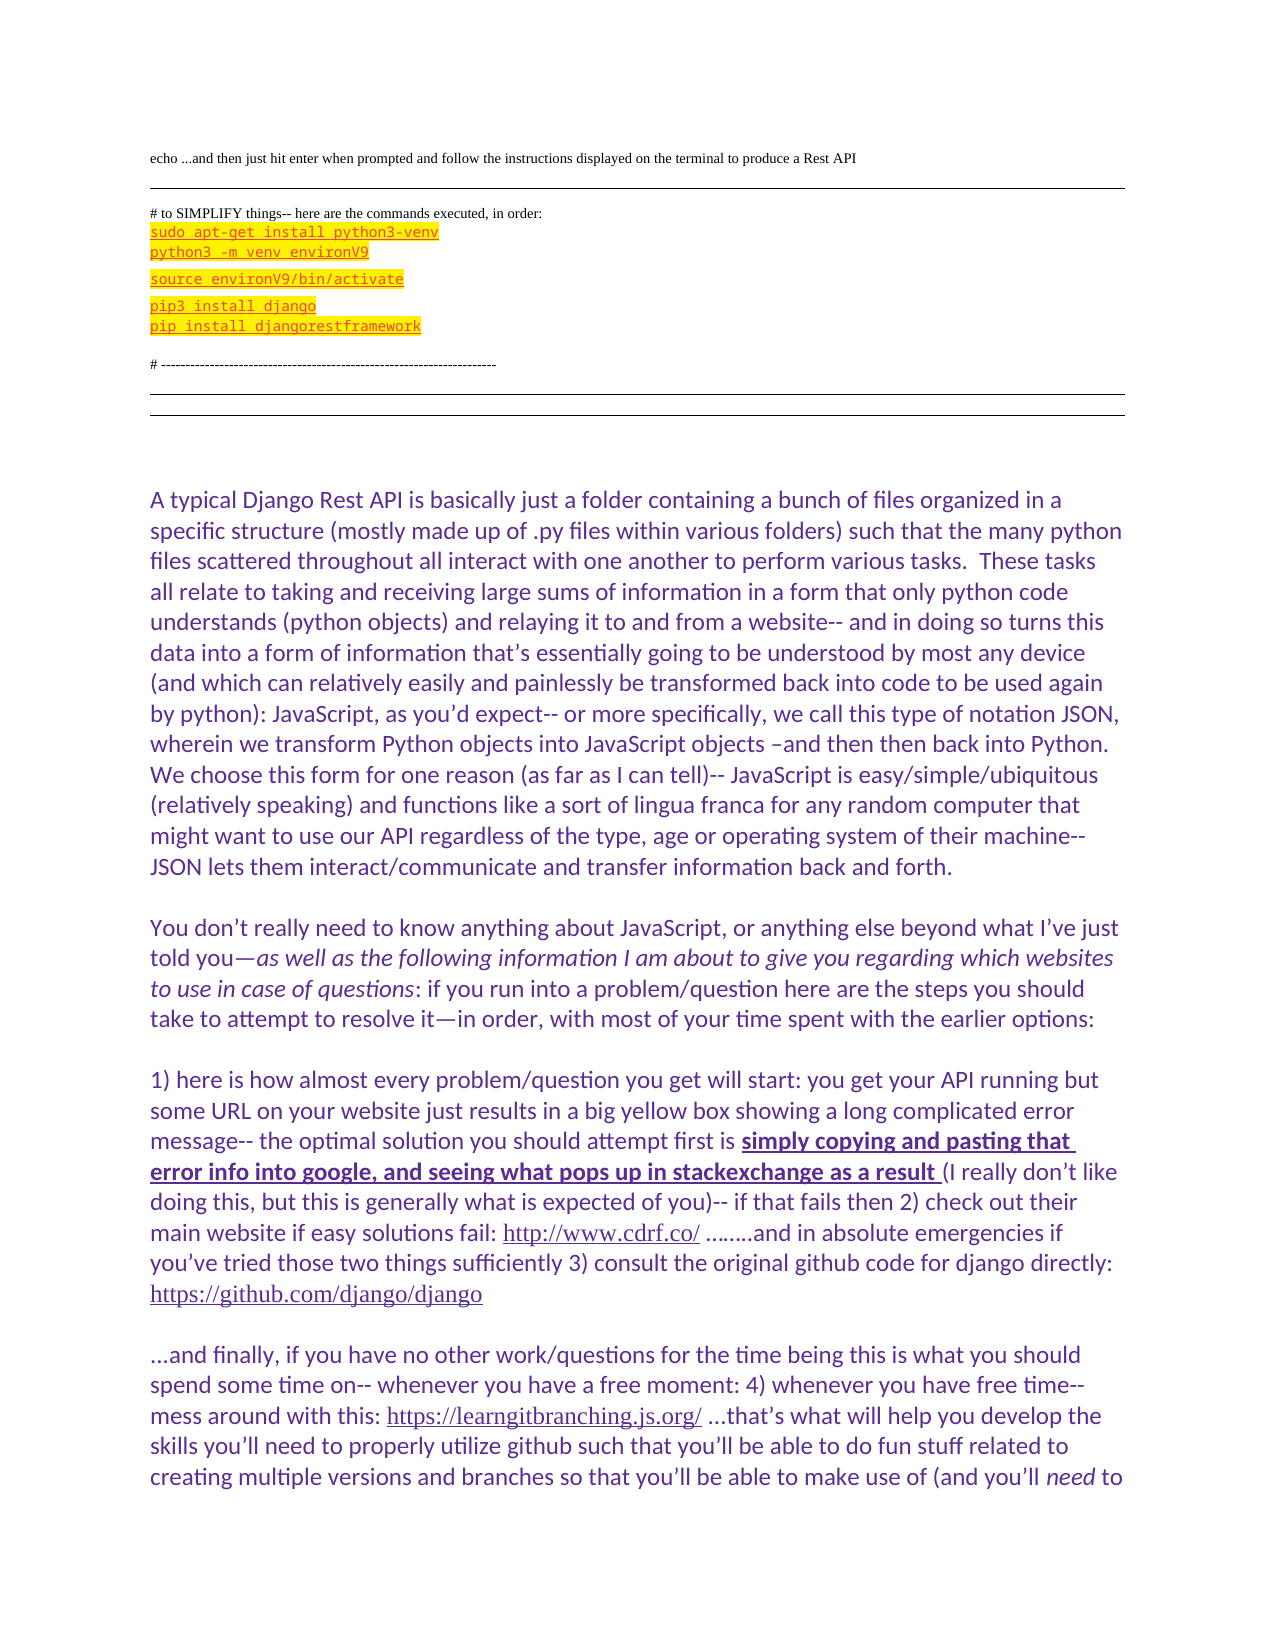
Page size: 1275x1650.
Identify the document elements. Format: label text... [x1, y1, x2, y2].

text # --------------------------------------------------------------------- [150, 356, 1125, 373]
text python3 -m venv environV9 [150, 241, 1125, 261]
text A typical Django Rest API is basically just a folder containing a bunch of files organized in a specific structure (mostly made up of .py files within various folders) such that the many python files scattered throughout all interact with one another to perform various tasks. These tasks all relate to taking and receiving large sums of information in a form that only python code understands (python objects) and relaying it to and from a website-- and in doing so turns this data into a form of information that’s essentially going to be understood by most any device (and which can relatively easily and painlessly be transformed back into code to be used again by python): JavaScript, as you’d expect-- or more specifically, we call this type of notation JSON, wherein we transform Python objects into JavaScript objects –and then then back into Python. We choose this form for one reason (as far as I can tell)-- JavaScript is easy/simple/ubiquitous (relatively speaking) and functions like a sort of lingua franca for any random computer that might want to use our API regardless of the type, age or operating system of their machine--JSON lets them interact/communicate and transfer information back and forth. [150, 484, 1125, 881]
text source environV9/bin/activate [150, 269, 1125, 289]
text You don’t really need to know anything about JavaScript, or anything else beyond what I’ve just told you—as well as the following information I am about to give you regarding which websites to use in case of questions: if you run into a problem/question here are the steps you should take to attempt to resolve it—in order, with most of your time spent with the earlier options: [150, 912, 1125, 1034]
text echo ...and then just hit enter when prompted and follow the instructions displayed on the terminal to produce a Rest API [150, 150, 1125, 167]
text # to SIMPLIFY things-- here are the commands executed, in order: [150, 205, 1125, 222]
text sudo apt-get install python3-venv [150, 222, 1125, 241]
text pip3 install django [150, 296, 1125, 316]
text 1) here is how almost every problem/question you get will start: you get your API running but some URL on your website just results in a big yellow box showing a long complicated error message-- the optimal solution you should attempt first is simply copying and pasting that error info into google, and seeing what pops up in stackexchange as a result (I really don’t like doing this, but this is generally what is expected of you)-- if that fails then 2) check out their main website if easy solutions fail: http://www.cdrf.co/ ……..and in absolute emergencies if you’ve tried those two things sufficiently 3) consult the original github code for django directly: https://github.com/django/django [150, 1064, 1125, 1308]
text ...and finally, if you have no other work/questions for the time being this is what you should spend some time on-- whenever you have a free moment: 4) whenever you have free time-- mess around with this: https://learngitbranching.js.org/ ...that’s what will help you develop the skills you’ll need to properly utilize github such that you’ll be able to do fun stuff related to creating multiple versions and branches so that you’ll be able to make use of (and you’ll need to [150, 1339, 1125, 1492]
text pip install djangorestframework [150, 316, 1125, 356]
